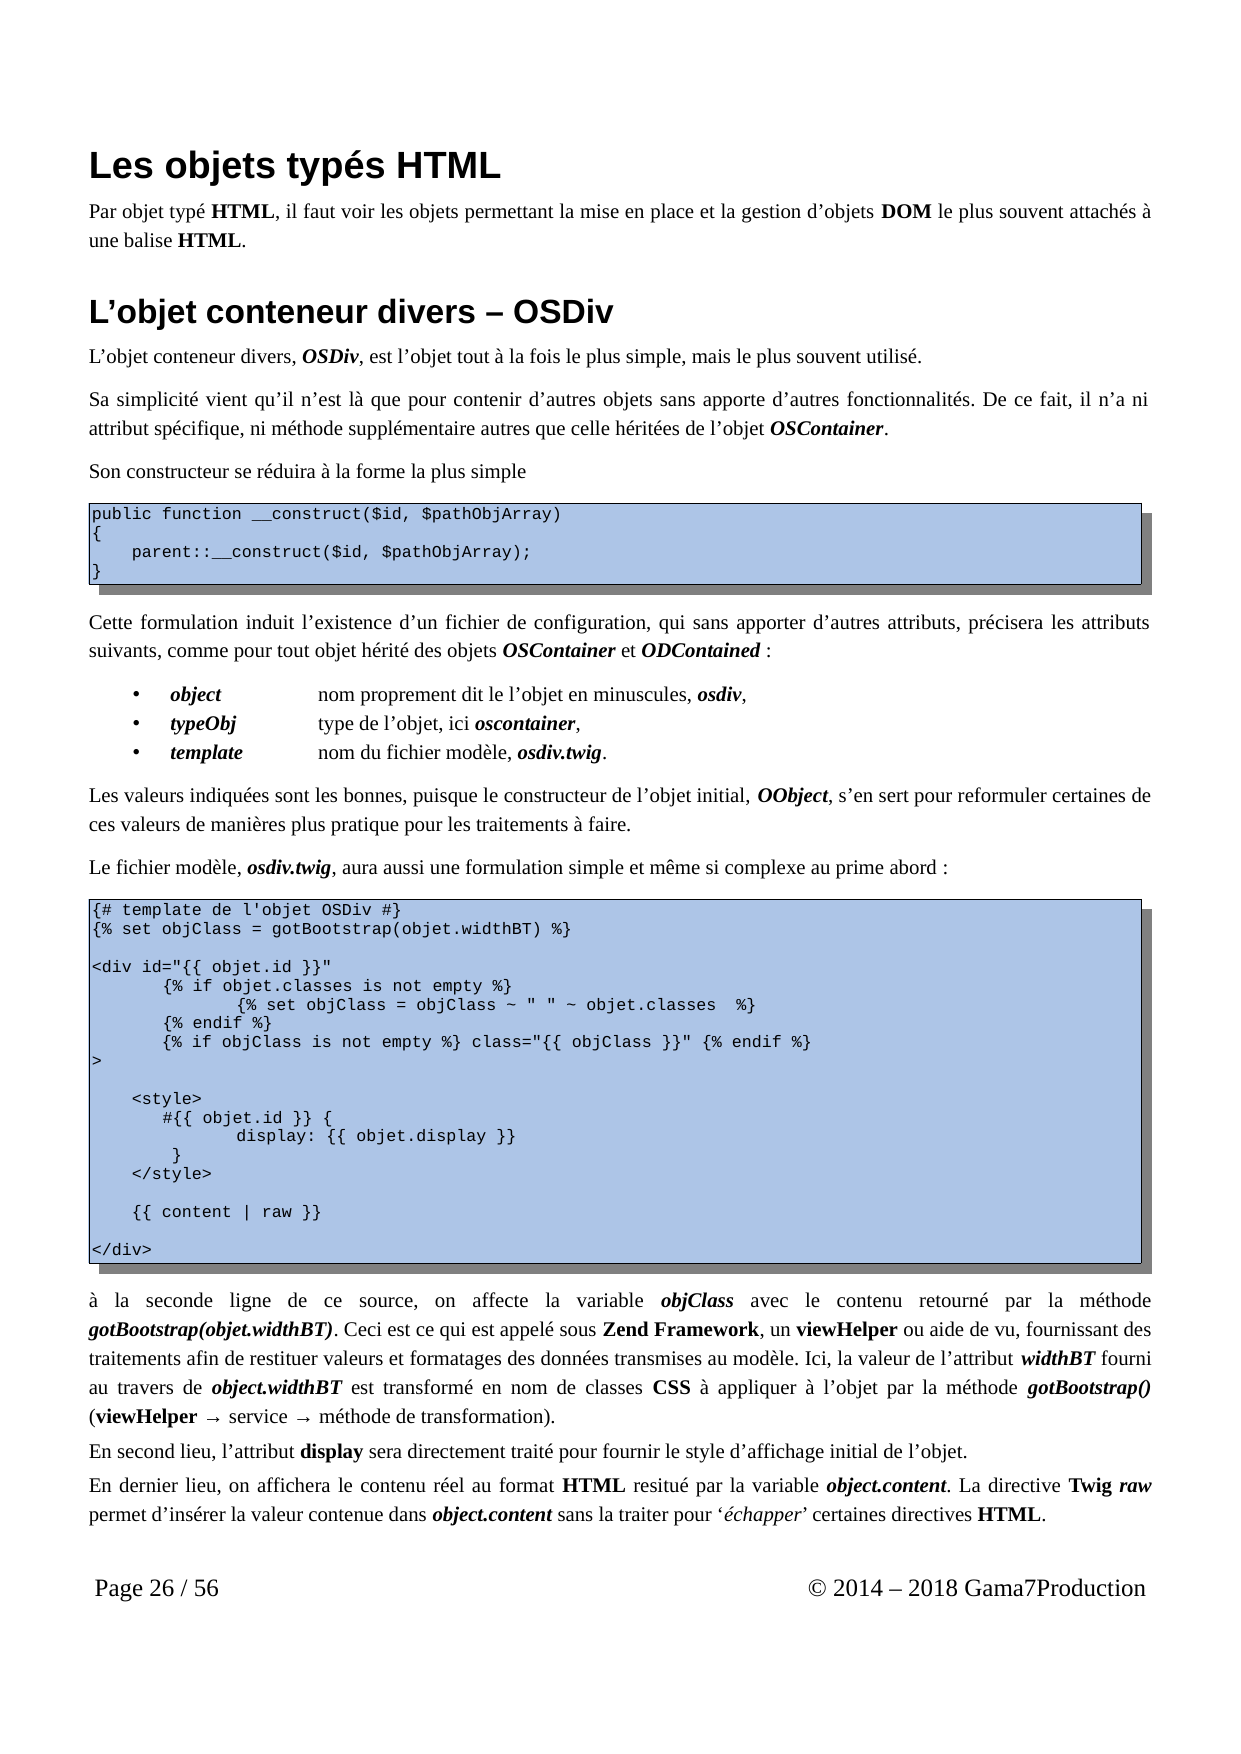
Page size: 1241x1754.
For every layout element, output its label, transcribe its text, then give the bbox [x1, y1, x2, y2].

text {% set objClass = gotBootstrap(objet.widthBT) %} [90, 918, 1141, 936]
text public function __construct($id, $pathObjArray) [90, 504, 1141, 522]
text Son constructeur se réduira à la forme la plus simple [88, 459, 1152, 483]
text </div> [90, 1238, 1141, 1263]
text En second lieu, l’attribut display sera directement traité pour fournir le style d’affichage initial de l’objet. [88, 1439, 1152, 1463]
text {% set objClass = objClass ~ " " ~ objet.classes %} [90, 993, 1141, 1012]
subtitle L’objet conteneur divers – OSDiv [88, 292, 1152, 331]
text En dernier lieu, on affichera le contenu réel au format HTML resitué par la variable object.content. La directive Twig raw permet d’insérer la valeur contenue dans object.content sans la traiter pour ‘échapper’ certaines directives HTML. [88, 1473, 1152, 1526]
text <style> [90, 1087, 1141, 1106]
text Le fichier modèle, osdiv.twig, aura aussi une formulation simple et même si complexe au prime abord : [88, 855, 1152, 879]
text {% if objClass is not empty %} class="{{ objClass }}" {% endif %} [90, 1031, 1141, 1049]
text { [90, 522, 1141, 540]
text Cette formulation induit l’existence d’un fichier de configuration, qui sans apporter d’autres attributs, précisera les attributs suivants, comme pour tout objet hérité des objets OSContainer et ODContained : [88, 609, 1152, 662]
text Par objet typé HTML, il faut voir les objets permettant la mise en place et la gestion d’objets DOM le plus souvent attachés à une balise HTML. [88, 199, 1152, 252]
text L’objet conteneur divers, OSDiv, est l’objet tout à la fois le plus simple, mais le plus souvent utilisé. [88, 343, 1152, 368]
text <div id="{{ objet.id }}" [90, 955, 1141, 974]
text parent::__construct($id, $pathObjArray); [90, 540, 1141, 559]
text Sa simplicité vient qu’il n’est là que pour contenir d’autres objets sans apporte d’autres fonctionnalités. De ce fait, il n’a ni attribut spécifique, ni méthode supplémentaire autres que celle héritées de l’objet OSContainer. [88, 387, 1152, 440]
list template nom du fichier modèle, osdiv.twig. [133, 739, 1152, 764]
text Les valeurs indiquées sont les bonnes, puisque le constructeur de l’objet initial, OObject, s’en sert pour reformuler certaines de ces valeurs de manières plus pratique pour les traitements à faire. [88, 783, 1152, 836]
text {% if objet.classes is not empty %} [90, 974, 1141, 993]
text #{{ objet.id }} { [90, 1106, 1141, 1125]
text à la seconde ligne de ce source, on affecte la variable objClass avec le contenu retourné par la méthode gotBootstrap(objet.widthBT). Ceci est ce qui est appelé sous Zend Framework, un viewHelper ou aide de vu, fournissant des traitements afin de restituer valeurs et formatages des données transmises au modèle. Ici, la valeur de l’attribut widthBT fourni au travers de object.widthBT est transformé en nom de classes CSS à appliquer à l’objet par la méthode gotBootstrap() (viewHelper → service → méthode de transformation). [88, 1288, 1152, 1428]
text > [90, 1049, 1141, 1068]
text display: {{ objet.display }} [90, 1125, 1141, 1144]
text } [90, 559, 1141, 584]
text {{ content | raw }} [90, 1200, 1141, 1219]
text </style> [90, 1163, 1141, 1182]
text {% endif %} [90, 1012, 1141, 1031]
text } [90, 1144, 1141, 1163]
list object nom proprement dit le l’objet en minuscules, osdiv, [133, 682, 1152, 706]
subtitle Les objets typés HTML [88, 143, 1152, 187]
list typeObj type de l’objet, ici oscontainer, [133, 711, 1152, 735]
text {# template de l'objet OSDiv #} [90, 900, 1141, 918]
